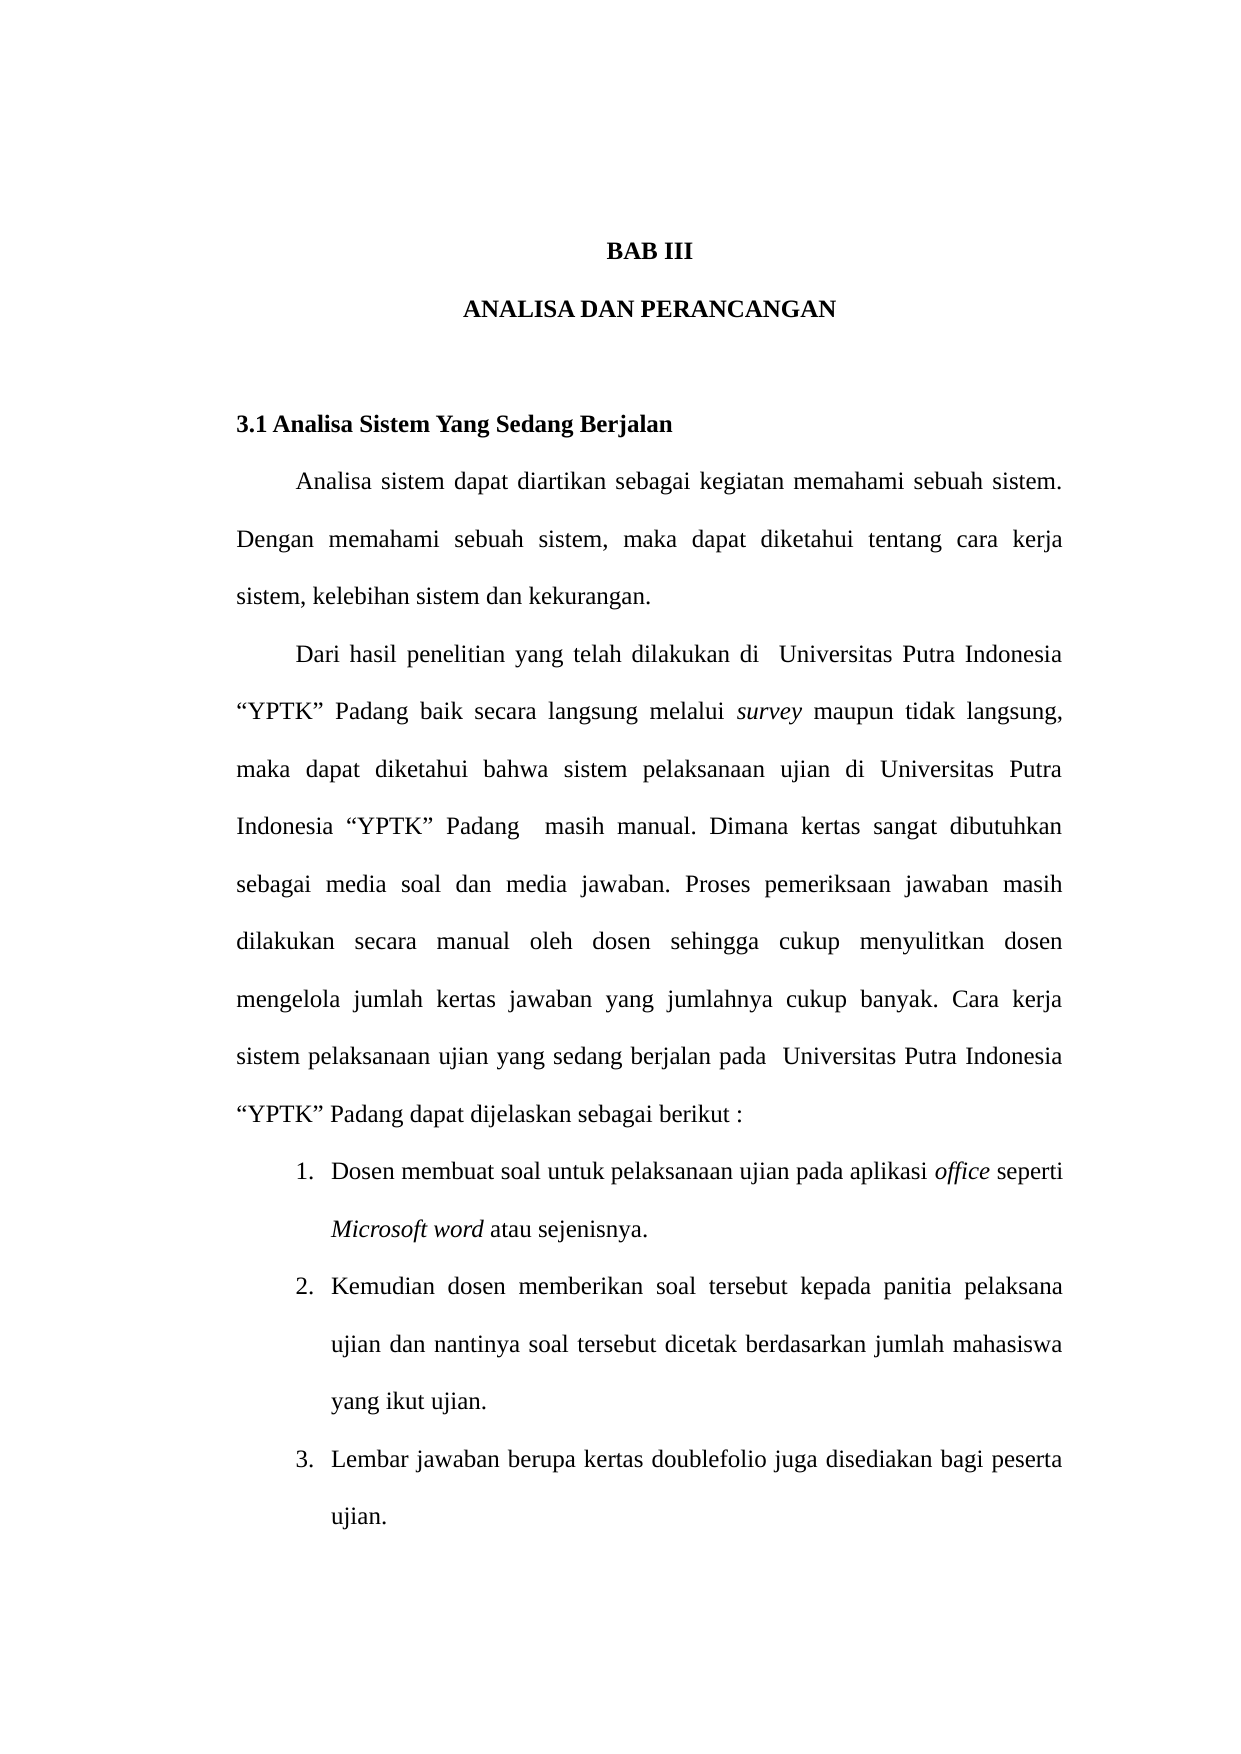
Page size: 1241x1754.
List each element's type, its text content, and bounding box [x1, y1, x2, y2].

subtitle 3.1 Analisa Sistem Yang Sedang Berjalan [236, 409, 1063, 437]
list Kemudian dosen memberikan soal tersebut kepada panitia pelaksana ujian dan nantinya soal tersebut dicetak berdasarkan jumlah mahasiswa yang ikut ujian. [295, 1271, 1063, 1415]
text Analisa sistem dapat diartikan sebagai kegiatan memahami sebuah sistem. Dengan memahami sebuah sistem, maka dapat diketahui tentang cara kerja sistem, kelebihan sistem dan kekurangan. [236, 466, 1063, 610]
list Dosen membuat soal untuk pelaksanaan ujian pada aplikasi office seperti Microsoft word atau sejenisnya. [295, 1156, 1063, 1242]
subtitle ANALISA DAN PERANCANGAN [236, 294, 1063, 322]
subtitle BAB III [236, 236, 1063, 265]
list Lembar jawaban berupa kertas doublefolio juga disediakan bagi peserta ujian. [295, 1444, 1063, 1530]
text Dari hasil penelitian yang telah dilakukan di Universitas Putra Indonesia “YPTK” Padang baik secara langsung melalui survey maupun tidak langsung, maka dapat diketahui bahwa sistem pelaksanaan ujian di Universitas Putra Indonesia “YPTK” Padang masih manual. Dimana kertas sangat dibutuhkan sebagai media soal dan media jawaban. Proses pemeriksaan jawaban masih dilakukan secara manual oleh dosen sehingga cukup menyulitkan dosen mengelola jumlah kertas jawaban yang jumlahnya cukup banyak. Cara kerja sistem pelaksanaan ujian yang sedang berjalan pada Universitas Putra Indonesia “YPTK” Padang dapat dijelaskan sebagai berikut : [236, 639, 1063, 1127]
